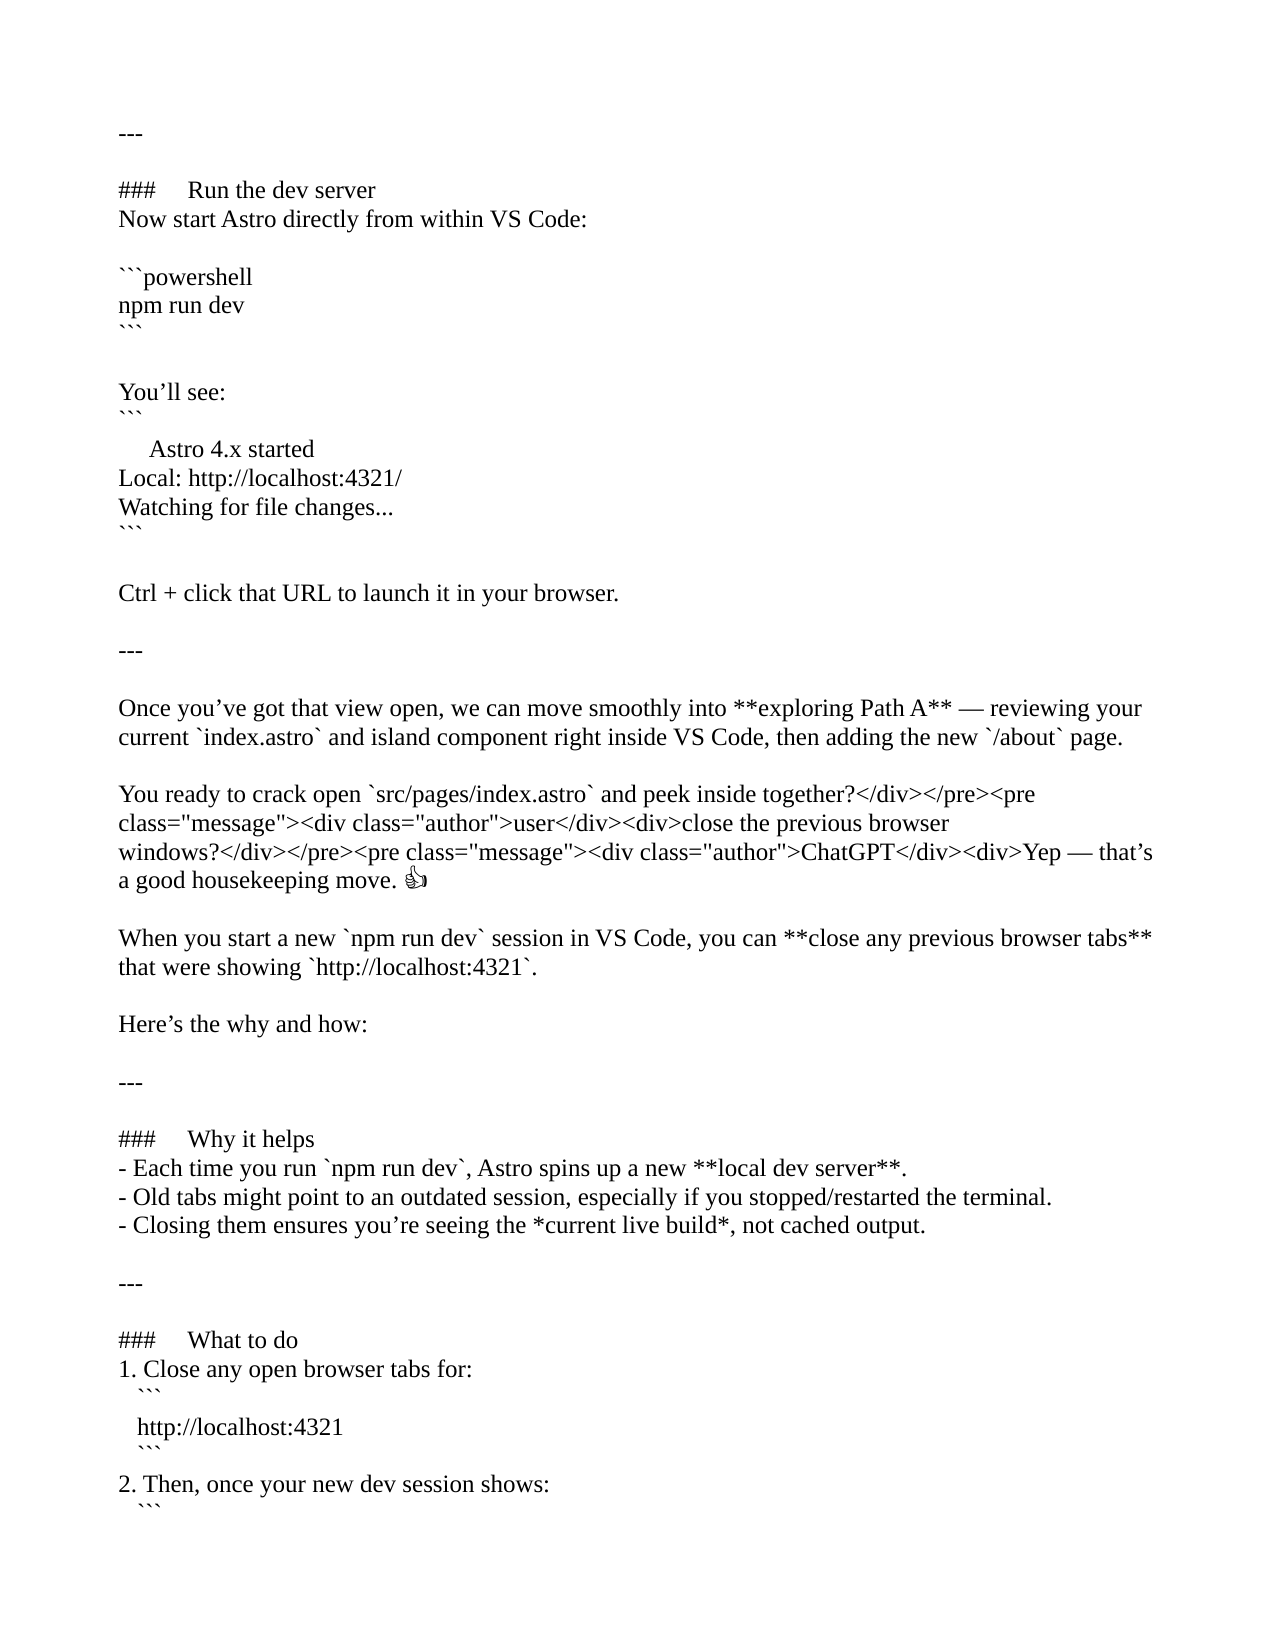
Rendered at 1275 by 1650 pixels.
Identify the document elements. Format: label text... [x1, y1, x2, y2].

text You’ll see: [118, 377, 1157, 406]
text ``` [118, 406, 1157, 434]
text ``` [118, 1441, 1157, 1469]
text --- [118, 1067, 1157, 1096]
text ``` [118, 521, 1157, 549]
text ``` [118, 319, 1157, 348]
text npm run dev [118, 291, 1157, 319]
text Local: http://localhost:4321/ [118, 463, 1157, 492]
text --- [118, 118, 1157, 147]
text ### 🧹 What to do [118, 1326, 1157, 1354]
text 1. Close any open browser tabs for: [118, 1354, 1157, 1383]
text Now start Astro directly from within VS Code: [118, 204, 1157, 233]
text - Closing them ensures you’re seeing the *current live build*, not cached output. [118, 1211, 1157, 1239]
text ### 🧠 Why it helps [118, 1124, 1157, 1153]
text ```powershell [118, 262, 1157, 291]
text Watching for file changes... [118, 492, 1157, 521]
text - Each time you run `npm run dev`, Astro spins up a new **local dev server**. [118, 1153, 1157, 1182]
text ``` [118, 1383, 1157, 1412]
text Once you’ve got that view open, we can move smoothly into **exploring Path A** — reviewing your current `index.astro` and island component right inside VS Code, then adding the new `/about` page. [118, 693, 1157, 751]
text You ready to crack open `src/pages/index.astro` and peek inside together?</div></pre><pre class="message"><div class="author">user</div><div>close the previous browser windows?</div></pre><pre class="message"><div class="author">ChatGPT</div><div>Yep — that’s a good housekeeping move. 👍 [118, 779, 1157, 894]
text --- [118, 636, 1157, 664]
text 🚀 Astro 4.x started [118, 434, 1157, 463]
text - Old tabs might point to an outdated session, especially if you stopped/restarted the terminal. [118, 1182, 1157, 1211]
text http://localhost:4321 [118, 1412, 1157, 1441]
text --- [118, 1268, 1157, 1297]
text Ctrl + click that URL to launch it in your browser. [118, 578, 1157, 607]
text Here’s the why and how: [118, 1009, 1157, 1038]
text ### 🚀 Run the dev server [118, 176, 1157, 204]
text When you start a new `npm run dev` session in VS Code, you can **close any previous browser tabs** that were showing `http://localhost:4321`. [118, 923, 1157, 981]
text ``` [118, 1498, 1157, 1527]
text 2. Then, once your new dev session shows: [118, 1469, 1157, 1498]
